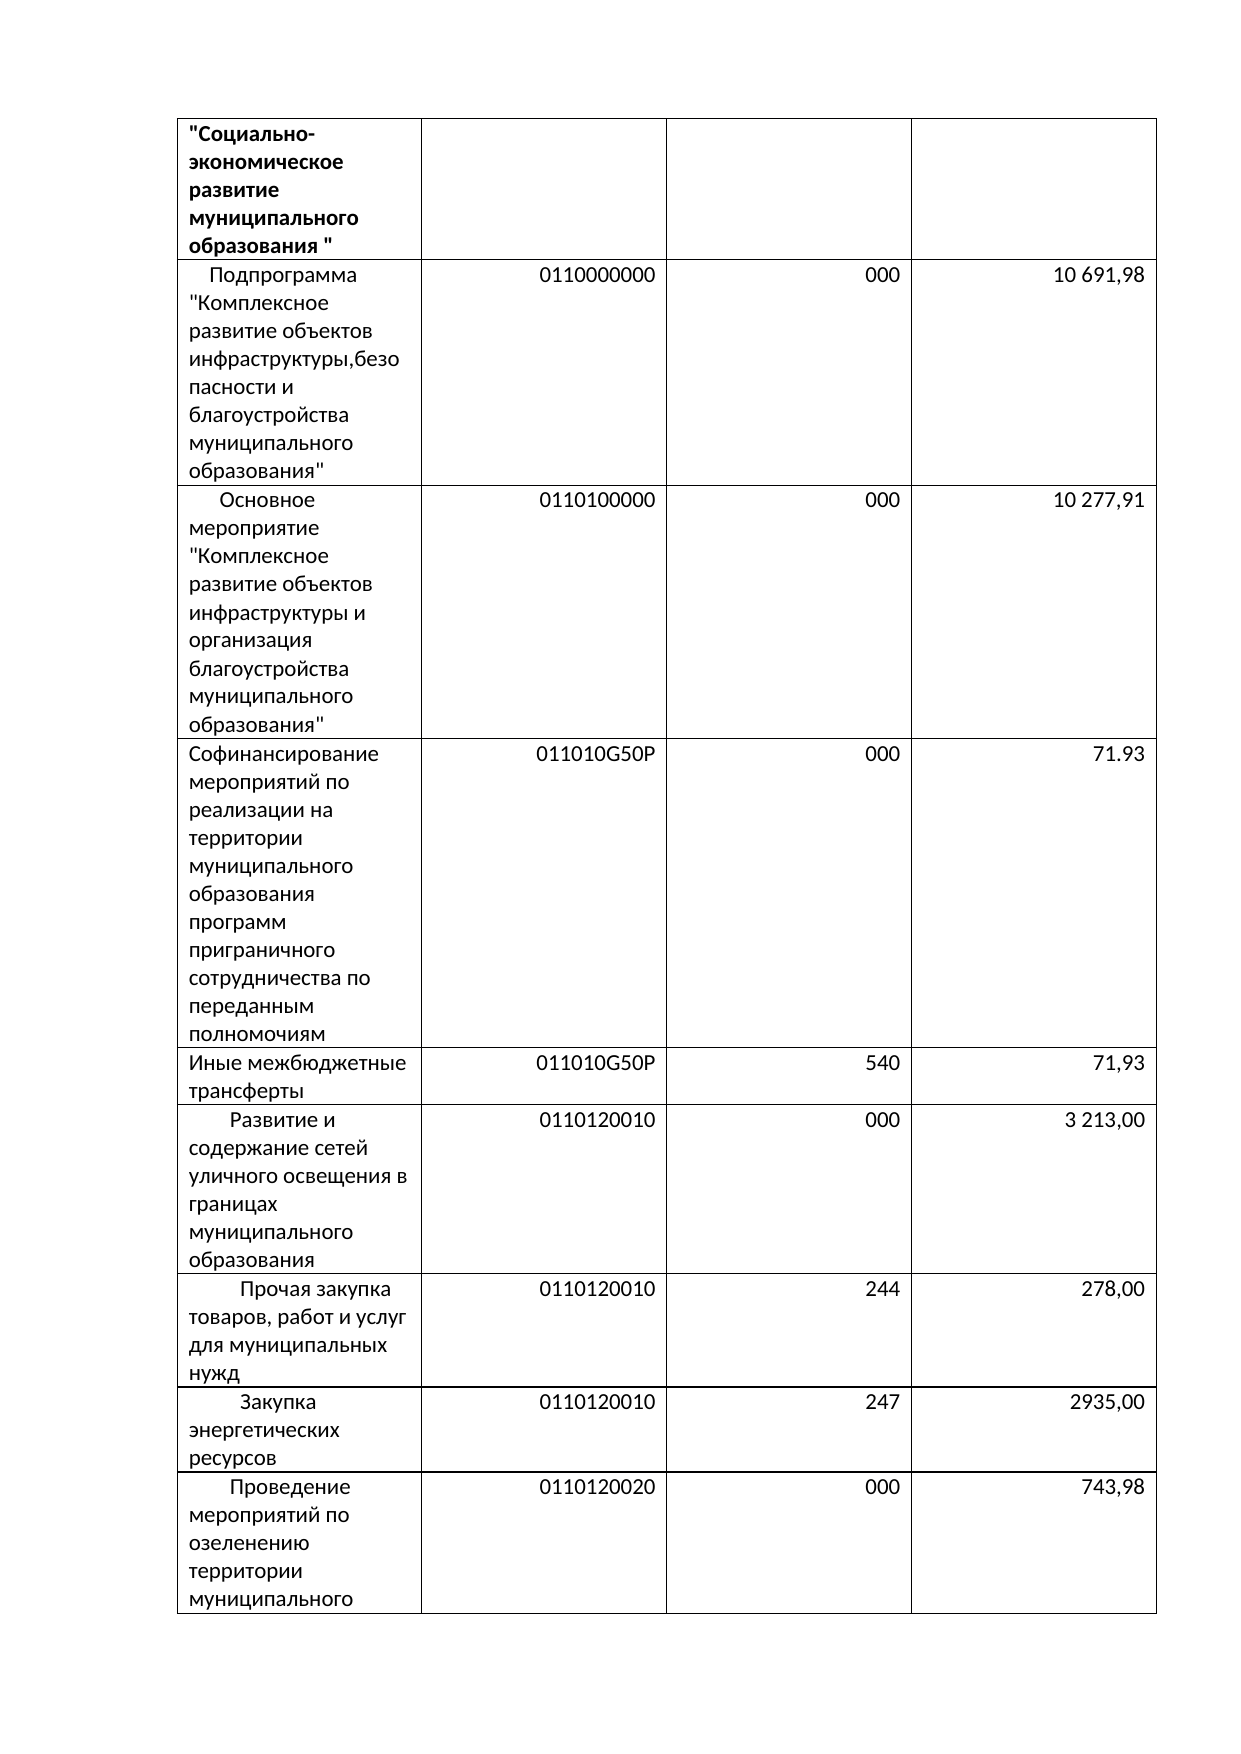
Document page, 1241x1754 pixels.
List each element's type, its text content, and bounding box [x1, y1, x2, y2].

table_cell Подпрограмма "Комплексное развитие объектов инфраструктуры,безопасности и благоустройства муниципального образования" [178, 260, 421, 484]
table_cell Развитие и содержание сетей уличного освещения в границах муниципального образования [178, 1105, 421, 1273]
table_cell [912, 119, 1156, 259]
table_cell 000 [667, 1105, 911, 1273]
table_cell 10 277,91 [912, 486, 1156, 738]
table_cell 247 [667, 1388, 911, 1471]
table_cell 0110120020 [422, 1473, 666, 1613]
table_cell 0110100000 [422, 486, 666, 738]
table_cell 743,98 [912, 1473, 1156, 1613]
table_cell 0110120010 [422, 1105, 666, 1273]
table_cell 000 [667, 739, 911, 1047]
table_cell 2935,00 [912, 1388, 1156, 1471]
table_cell Прочая закупка товаров, работ и услуг для муниципальных нужд [178, 1274, 421, 1386]
table_cell 000 [667, 1473, 911, 1613]
table_cell Закупка энергетических ресурсов [178, 1388, 421, 1471]
table_cell Проведение мероприятий по озеленению территории муниципального [178, 1473, 421, 1613]
table_cell 011010G50P [422, 739, 666, 1047]
table_cell [422, 119, 666, 259]
table_cell Софинансирование мероприятий по реализации на территории муниципального образования программ приграничного сотрудничества по переданным полномочиям [178, 739, 421, 1047]
table_cell 000 [667, 260, 911, 484]
table_cell 244 [667, 1274, 911, 1386]
table_cell 71,93 [912, 1048, 1156, 1104]
table_cell "Социально-экономическое развитие муниципального образования " [178, 119, 421, 259]
table_cell 000 [667, 486, 911, 738]
table_cell 71.93 [912, 739, 1156, 1047]
table_cell 540 [667, 1048, 911, 1104]
table_cell 0110120010 [422, 1388, 666, 1471]
table_cell 0110120010 [422, 1274, 666, 1386]
table_cell 011010G50P [422, 1048, 666, 1104]
table_cell 3 213,00 [912, 1105, 1156, 1273]
table_cell Основное мероприятие "Комплексное развитие объектов инфраструктуры и организация благоустройства муниципального образования" [178, 486, 421, 738]
table_cell 0110000000 [422, 260, 666, 484]
table_cell 278,00 [912, 1274, 1156, 1386]
table_cell Иные межбюджетные трансферты [178, 1048, 421, 1104]
table_cell 10 691,98 [912, 260, 1156, 484]
table_cell [667, 119, 911, 259]
